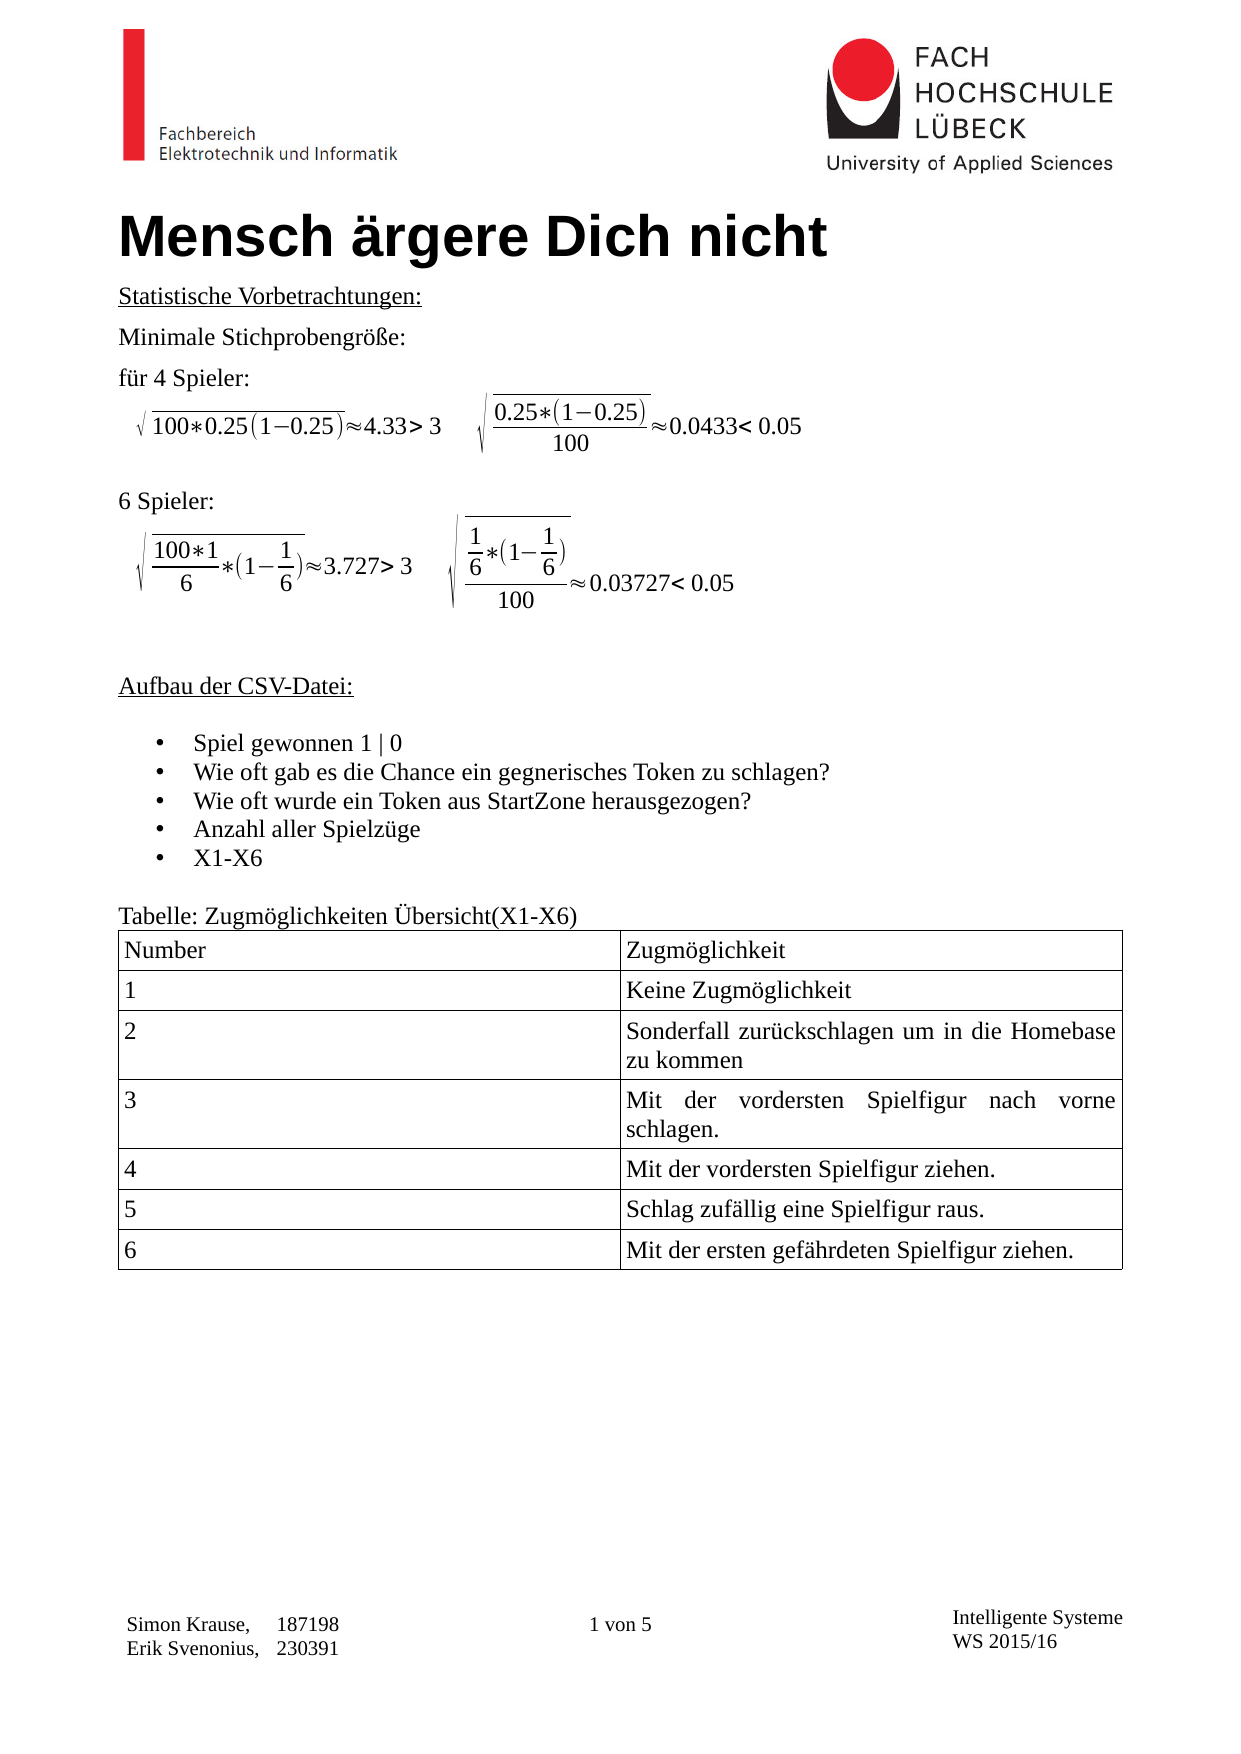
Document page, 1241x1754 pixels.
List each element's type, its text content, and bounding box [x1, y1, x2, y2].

table_cell 6 [119, 1230, 620, 1269]
table_cell 4 [119, 1149, 620, 1188]
text Tabelle: Zugmöglichkeiten Übersicht(X1-X6) [118, 901, 1122, 929]
list Wie oft gab es die Chance ein gegnerisches Token zu schlagen? [156, 757, 1122, 786]
list X1-X6 [156, 843, 1122, 872]
table_cell Keine Zugmöglichkeit [621, 971, 1122, 1010]
table_cell Mit der vordersten Spielfigur nach vorne schlagen. [621, 1080, 1122, 1148]
picture [123, 29, 402, 172]
list Spiel gewonnen 1 | 0 [156, 728, 1122, 757]
table_cell Mit der ersten gefährdeten Spielfigur ziehen. [621, 1230, 1122, 1269]
text Statistische Vorbetrachtungen: [118, 281, 1122, 310]
table_cell Mit der vordersten Spielfigur ziehen. [621, 1149, 1122, 1188]
text 6 Spieler: [118, 486, 1122, 515]
table_header Number [119, 931, 620, 970]
picture [816, 38, 1118, 181]
text Aufbau der CSV-Datei: [118, 671, 1122, 699]
table_cell 2 [119, 1011, 620, 1079]
table_cell 3 [119, 1080, 620, 1148]
table_cell Schlag zufällig eine Spielfigur raus. [621, 1190, 1122, 1229]
text für 4 Spieler: [118, 363, 1122, 392]
list Anzahl aller Spielzüge [156, 814, 1122, 843]
text Minimale Stichprobengröße: [118, 322, 1122, 351]
title Mensch ärgere Dich nicht [118, 201, 1122, 268]
table_cell 1 [119, 971, 620, 1010]
table_header Zugmöglichkeit [621, 931, 1122, 970]
table_cell Sonderfall zurückschlagen um in die Homebase zu kommen [621, 1011, 1122, 1079]
list Wie oft wurde ein Token aus StartZone herausgezogen? [156, 786, 1122, 814]
table_cell 5 [119, 1190, 620, 1229]
